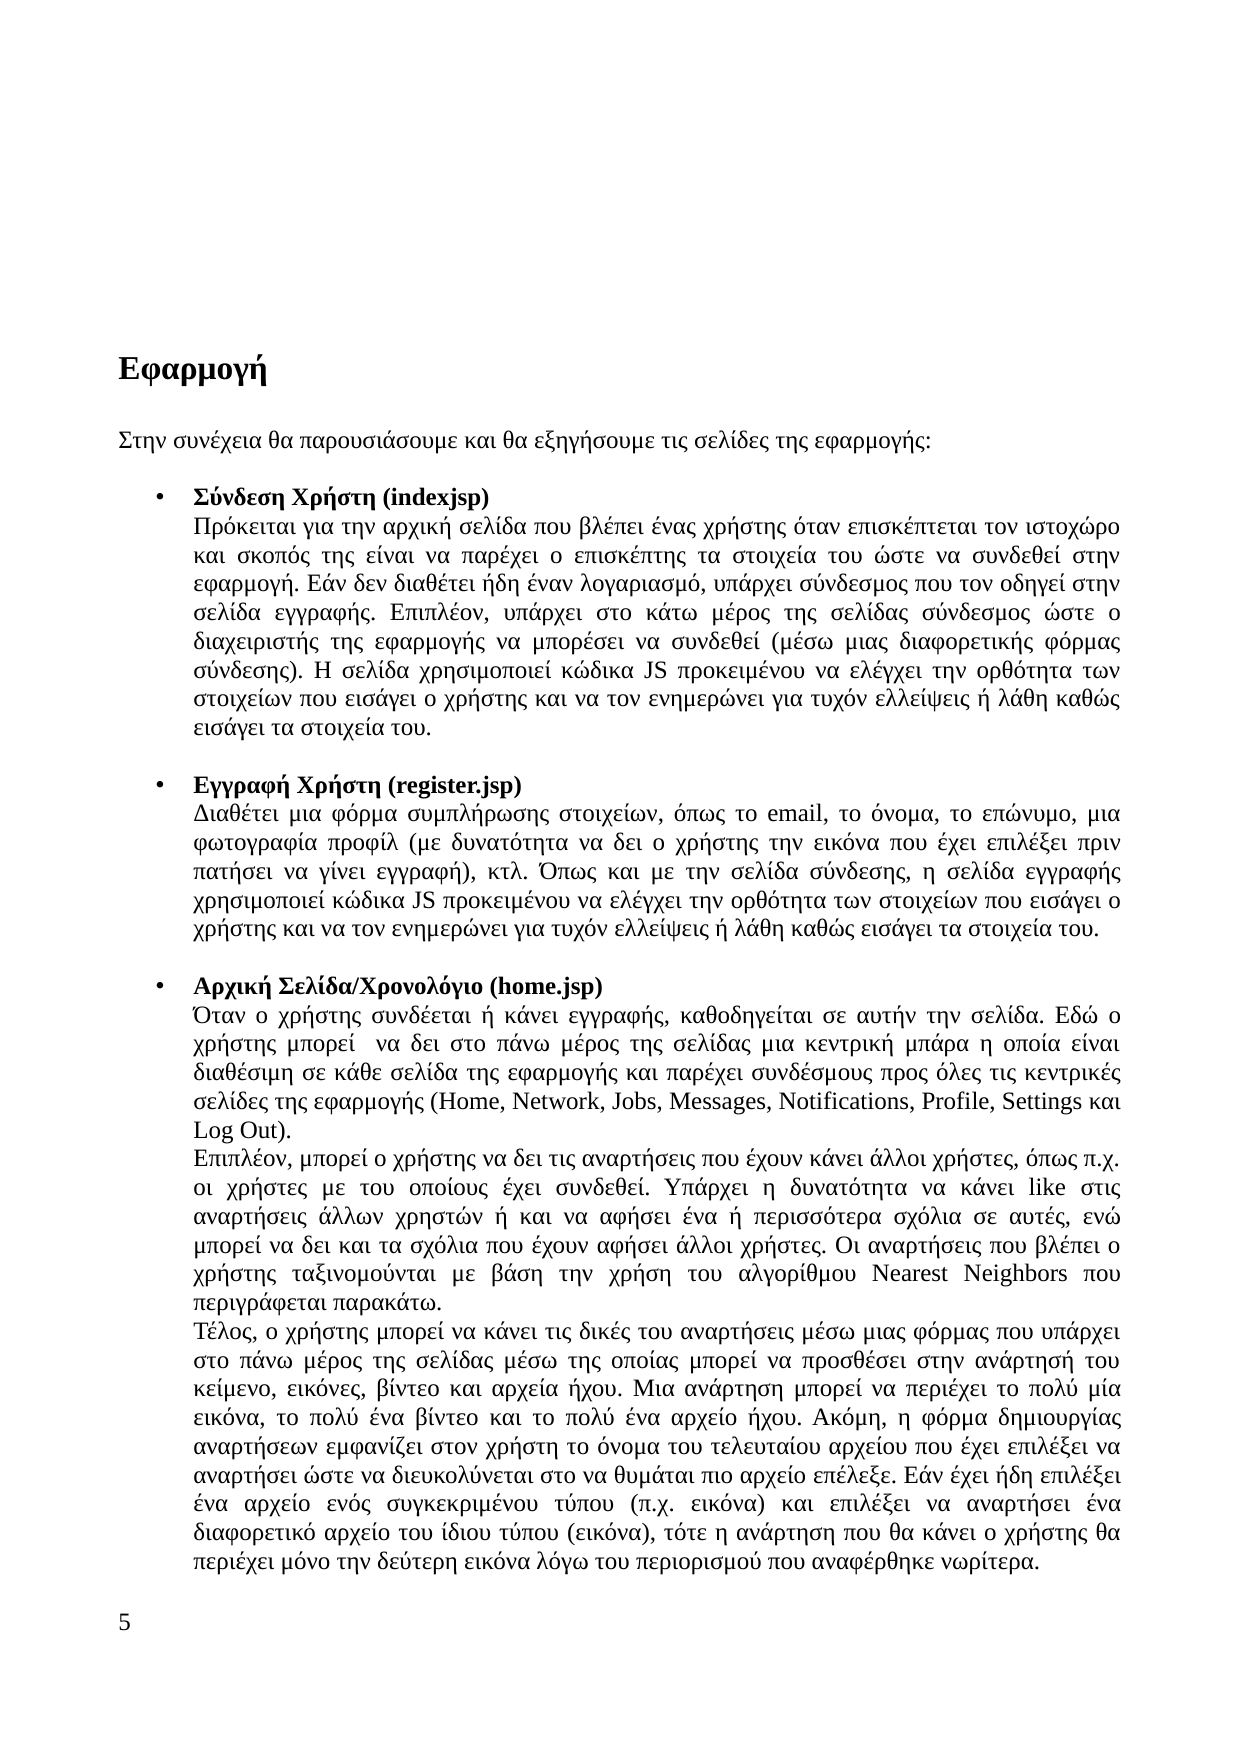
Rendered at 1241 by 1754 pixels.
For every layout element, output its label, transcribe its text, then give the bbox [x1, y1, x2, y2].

list Όταν ο χρήστης συνδέεται ή κάνει εγγραφής, καθοδηγείται σε αυτήν την σελίδα. Εδώ ο χρήστης μπορεί να δει στο πάνω μέρος της σελίδας μια κεντρική μπάρα η οποία είναι διαθέσιμη σε κάθε σελίδα της εφαρμογής και παρέχει συνδέσμους προς όλες τις κεντρικές σελίδες της εφαρμογής (Home, Network, Jobs, Messages, Notifications, Profile, Settings και Log Οut). [156, 1000, 1122, 1143]
list Διαθέτει μια φόρμα συμπλήρωσης στοιχείων, όπως το email, το όνομα, το επώνυμο, μια φωτογραφία προφίλ (με δυνατότητα να δει ο χρήστης την εικόνα που έχει επιλέξει πριν πατήσει να γίνει εγγραφή), κτλ. Όπως και με την σελίδα σύνδεσης, η σελίδα εγγραφής χρησιμοποιεί κώδικα JS προκειμένου να ελέγχει την ορθότητα των στοιχείων που εισάγει ο χρήστης και να τον ενημερώνει για τυχόν ελλείψεις ή λάθη καθώς εισάγει τα στοιχεία του. [156, 798, 1122, 942]
list Επιπλέον, μπορεί ο χρήστης να δει τις αναρτήσεις που έχουν κάνει άλλοι χρήστες, όπως π.χ. οι χρήστες με του οποίους έχει συνδεθεί. Υπάρχει η δυνατότητα να κάνει like στις αναρτήσεις άλλων χρηστών ή και να αφήσει ένα ή περισσότερα σχόλια σε αυτές, ενώ μπορεί να δει και τα σχόλια που έχουν αφήσει άλλοι χρήστες. Οι αναρτήσεις που βλέπει ο χρήστης ταξινομούνται με βάση την χρήση του αλγορίθμου Nearest Neighbors που περιγράφεται παρακάτω. [156, 1143, 1122, 1316]
list Τέλος, ο χρήστης μπορεί να κάνει τις δικές του αναρτήσεις μέσω μιας φόρμας που υπάρχει στο πάνω μέρος της σελίδας μέσω της οποίας μπορεί να προσθέσει στην ανάρτησή του κείμενο, εικόνες, βίντεο και αρχεία ήχου. Μια ανάρτηση μπορεί να περιέχει το πολύ μία εικόνα, το πολύ ένα βίντεο και το πολύ ένα αρχείο ήχου. Ακόμη, η φόρμα δημιουργίας αναρτήσεων εμφανίζει στον χρήστη το όνομα του τελευταίου αρχείου που έχει επιλέξει να αναρτήσει ώστε να διευκολύνεται στο να θυμάται πιο αρχείο επέλεξε. Εάν έχει ήδη επιλέξει ένα αρχείο ενός συγκεκριμένου τύπου (π.χ. εικόνα) και επιλέξει να αναρτήσει ένα διαφορετικό αρχείο του ίδιου τύπου (εικόνα), τότε η ανάρτηση που θα κάνει ο χρήστης θα περιέχει μόνο την δεύτερη εικόνα λόγω του περιορισμού που αναφέρθηκε νωρίτερα. [156, 1316, 1122, 1575]
list Εγγραφή Χρήστη (register.jsp) [156, 770, 1122, 798]
list Αρχική Σελίδα/Χρονολόγιο (home.jsp) [156, 971, 1122, 1000]
list Σύνδεση Χρήστη (indexjsp) [156, 482, 1122, 511]
list Πρόκειται για την αρχική σελίδα που βλέπει ένας χρήστης όταν επισκέπτεται τον ιστοχώρο και σκοπός της είναι να παρέχει ο επισκέπτης τα στοιχεία του ώστε να συνδεθεί στην εφαρμογή. Εάν δεν διαθέτει ήδη έναν λογαριασμό, υπάρχει σύνδεσμος που τον οδηγεί στην σελίδα εγγραφής. Επιπλέον, υπάρχει στο κάτω μέρος της σελίδας σύνδεσμος ώστε ο διαχειριστής της εφαρμογής να μπορέσει να συνδεθεί (μέσω μιας διαφορετικής φόρμας σύνδεσης). Η σελίδα χρησιμοποιεί κώδικα JS προκειμένου να ελέγχει την ορθότητα των στοιχείων που εισάγει ο χρήστης και να τον ενημερώνει για τυχόν ελλείψεις ή λάθη καθώς εισάγει τα στοιχεία του. [156, 511, 1122, 741]
text Στην συνέχεια θα παρουσιάσουμε και θα εξηγήσουμε τις σελίδες της εφαρμογής: [118, 425, 1122, 453]
text Εφαρμογή [118, 348, 1122, 386]
